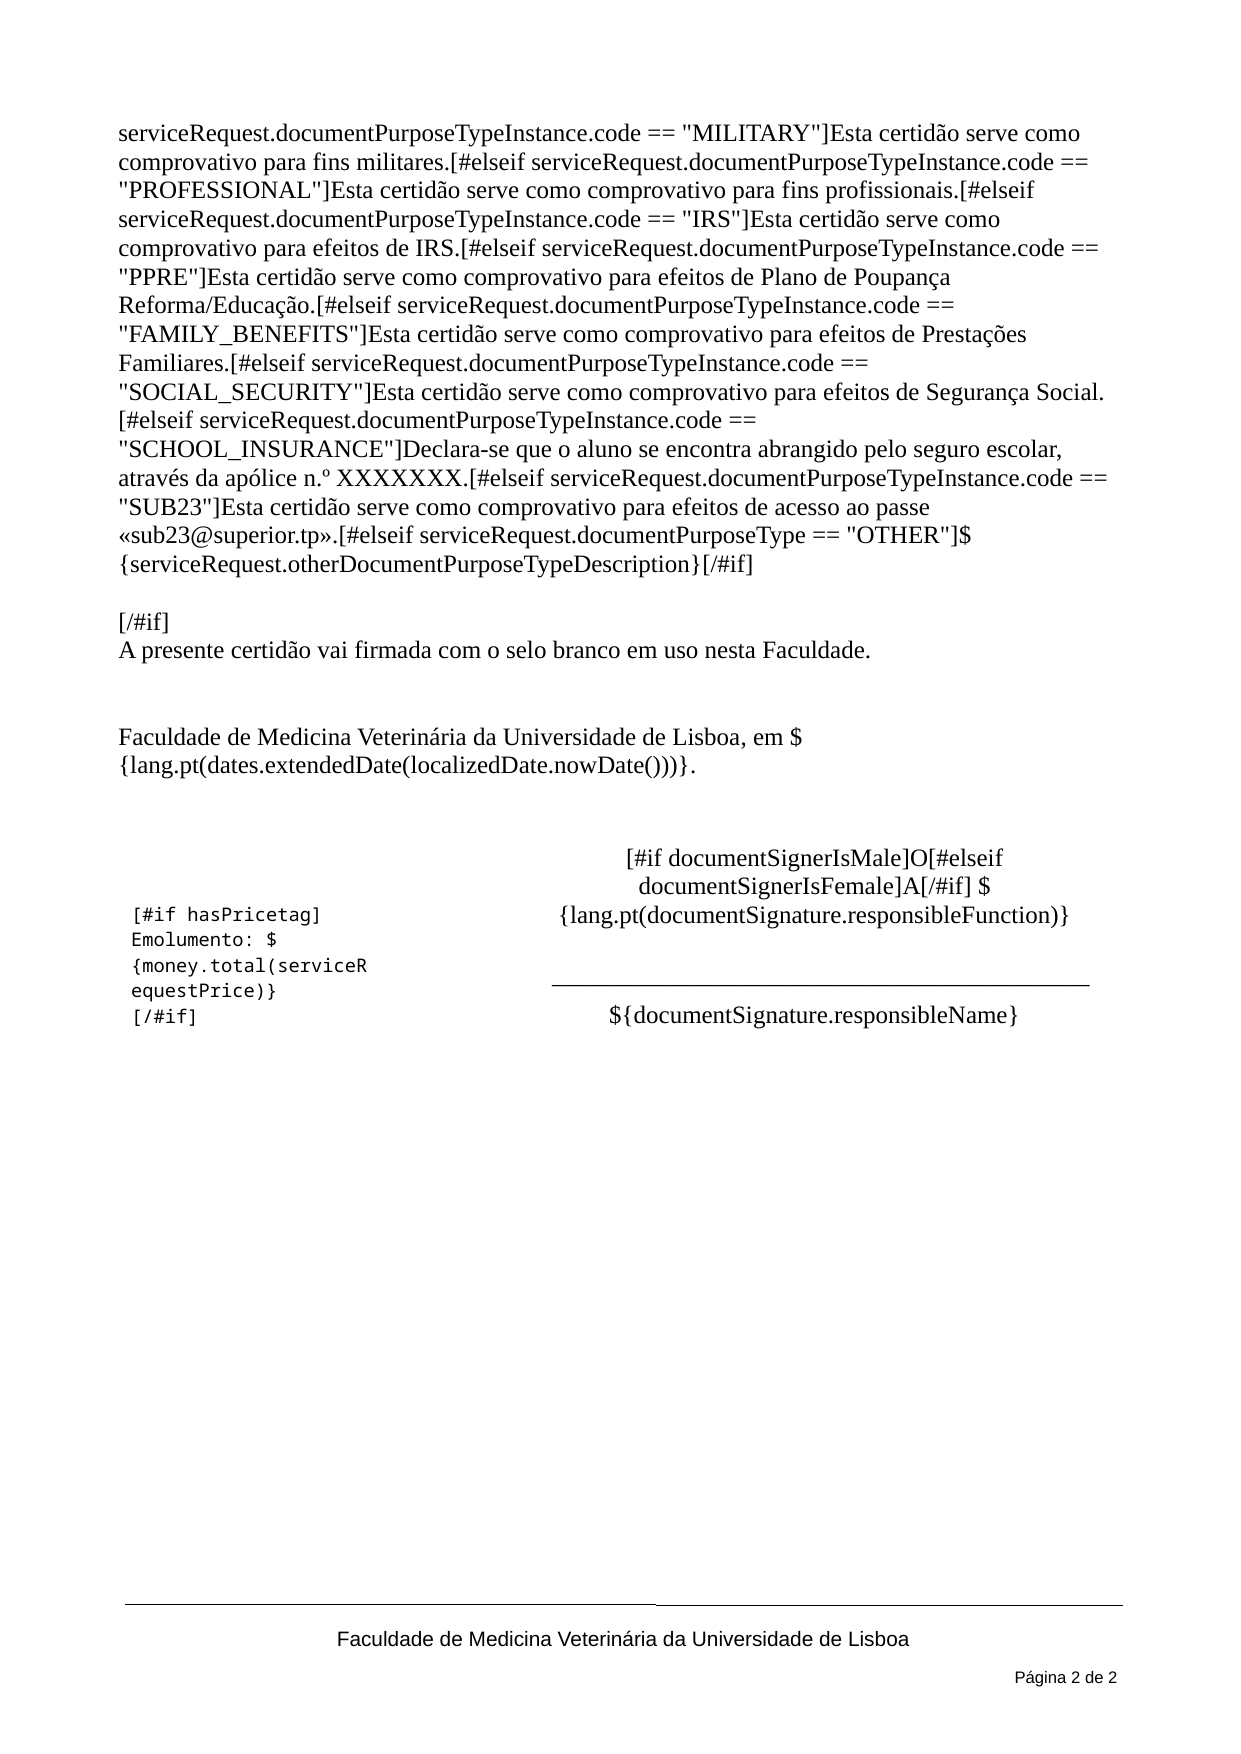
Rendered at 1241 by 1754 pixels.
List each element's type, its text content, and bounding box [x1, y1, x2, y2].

text A presente certidão vai firmada com o selo branco em uso nesta Faculdade. [118, 636, 1122, 664]
text serviceRequest.documentPurposeTypeInstance.code == "MILITARY"]Esta certidão serve como comprovativo para fins militares.[#elseif serviceRequest.documentPurposeTypeInstance.code == "PROFESSIONAL"]Esta certidão serve como comprovativo para fins profissionais.[#elseif serviceRequest.documentPurposeTypeInstance.code == "IRS"]Esta certidão serve como comprovativo para efeitos de IRS.[#elseif serviceRequest.documentPurposeTypeInstance.code == "PPRE"]Esta certidão serve como comprovativo para efeitos de Plano de Poupança Reforma/Educação.[#elseif serviceRequest.documentPurposeTypeInstance.code == "FAMILY_BENEFITS"]Esta certidão serve como comprovativo para efeitos de Prestações Familiares.[#elseif serviceRequest.documentPurposeTypeInstance.code == "SOCIAL_SECURITY"]Esta certidão serve como comprovativo para efeitos de Segurança Social.[#elseif serviceRequest.documentPurposeTypeInstance.code == "SCHOOL_INSURANCE"]Declara-se que o aluno se encontra abrangido pelo seguro escolar, através da apólice n.º XXXXXXX.[#elseif serviceRequest.documentPurposeTypeInstance.code == "SUB23"]Esta certidão serve como comprovativo para efeitos de acesso ao passe «sub23@superior.tp».[#elseif serviceRequest.documentPurposeType == "OTHER"]${serviceRequest.otherDocumentPurposeTypeDescription}[/#if] [118, 118, 1122, 578]
table_header [#if hasPricetag] Emolumento: ${money.total(serviceRequestPrice)} [/#if] [125, 837, 519, 1034]
table_header [#if documentSignerIsMale]O[#elseif documentSignerIsFemale]A[/#if] ${lang.pt(documentSignature.responsibleFunction)} [519, 837, 1110, 934]
table_cell ___________________________________________ [519, 935, 1110, 994]
text [/#if] [118, 607, 1122, 636]
table_cell ${documentSignature.responsibleName} [519, 994, 1110, 1034]
text Faculdade de Medicina Veterinária da Universidade de Lisboa, em ${lang.pt(dates.extendedDate(localizedDate.nowDate()))}. [118, 722, 1122, 779]
